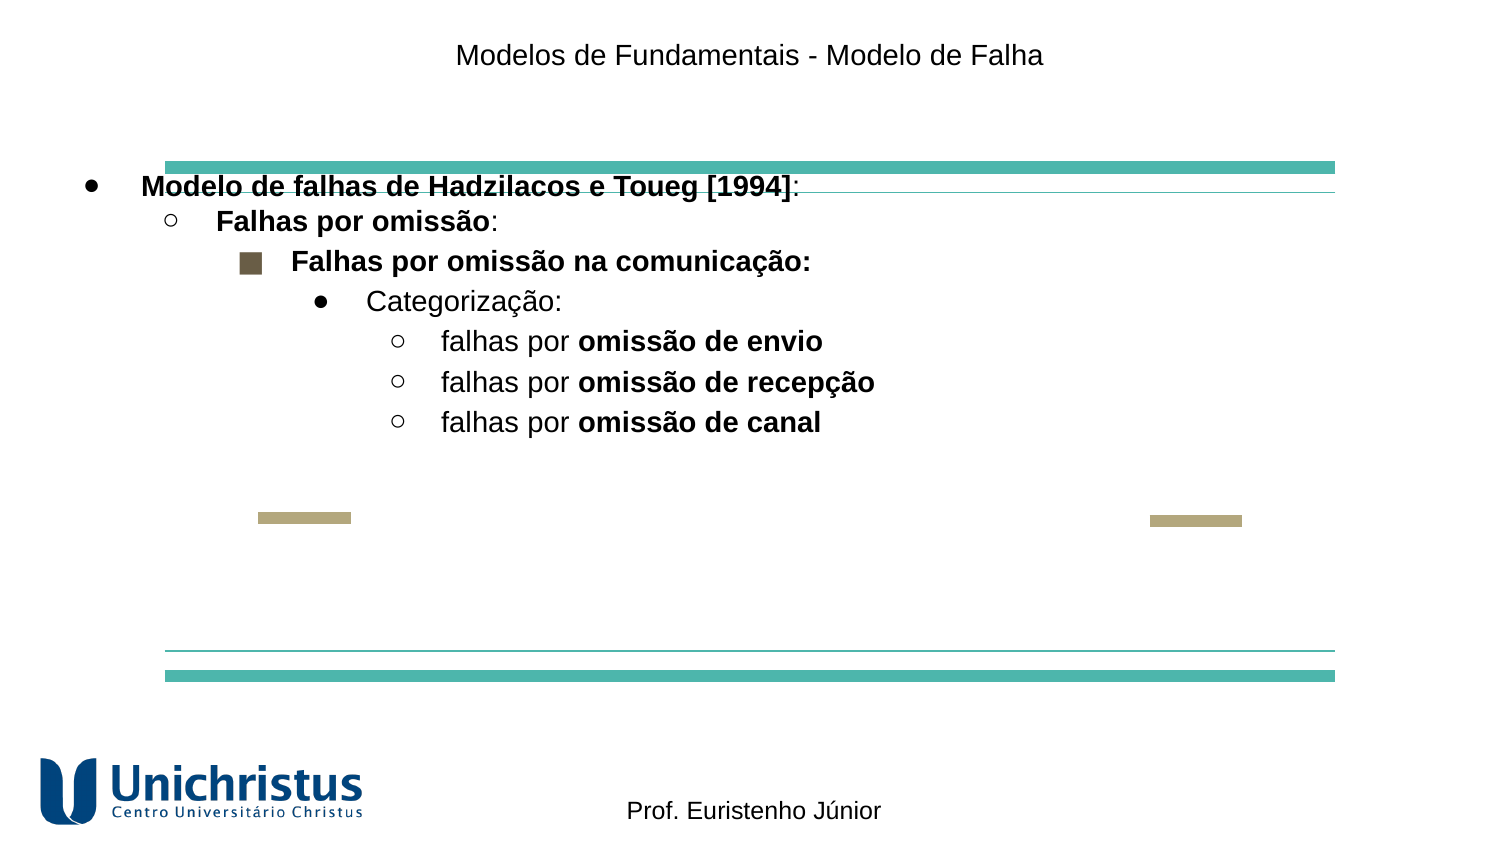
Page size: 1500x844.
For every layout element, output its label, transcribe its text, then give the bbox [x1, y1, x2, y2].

picture [35, 754, 367, 827]
title Modelos de Fundamentais - Modelo de Falha [51, 20, 1449, 137]
list Modelo de falhas de Hadzilacos e Toueg [1994]: Falhas por omissão: Falhas por omissão na comunicação: Categorização: falhas por omissão de envio falhas por omissão de recepção falhas por omissão de canal [51, 152, 1449, 750]
